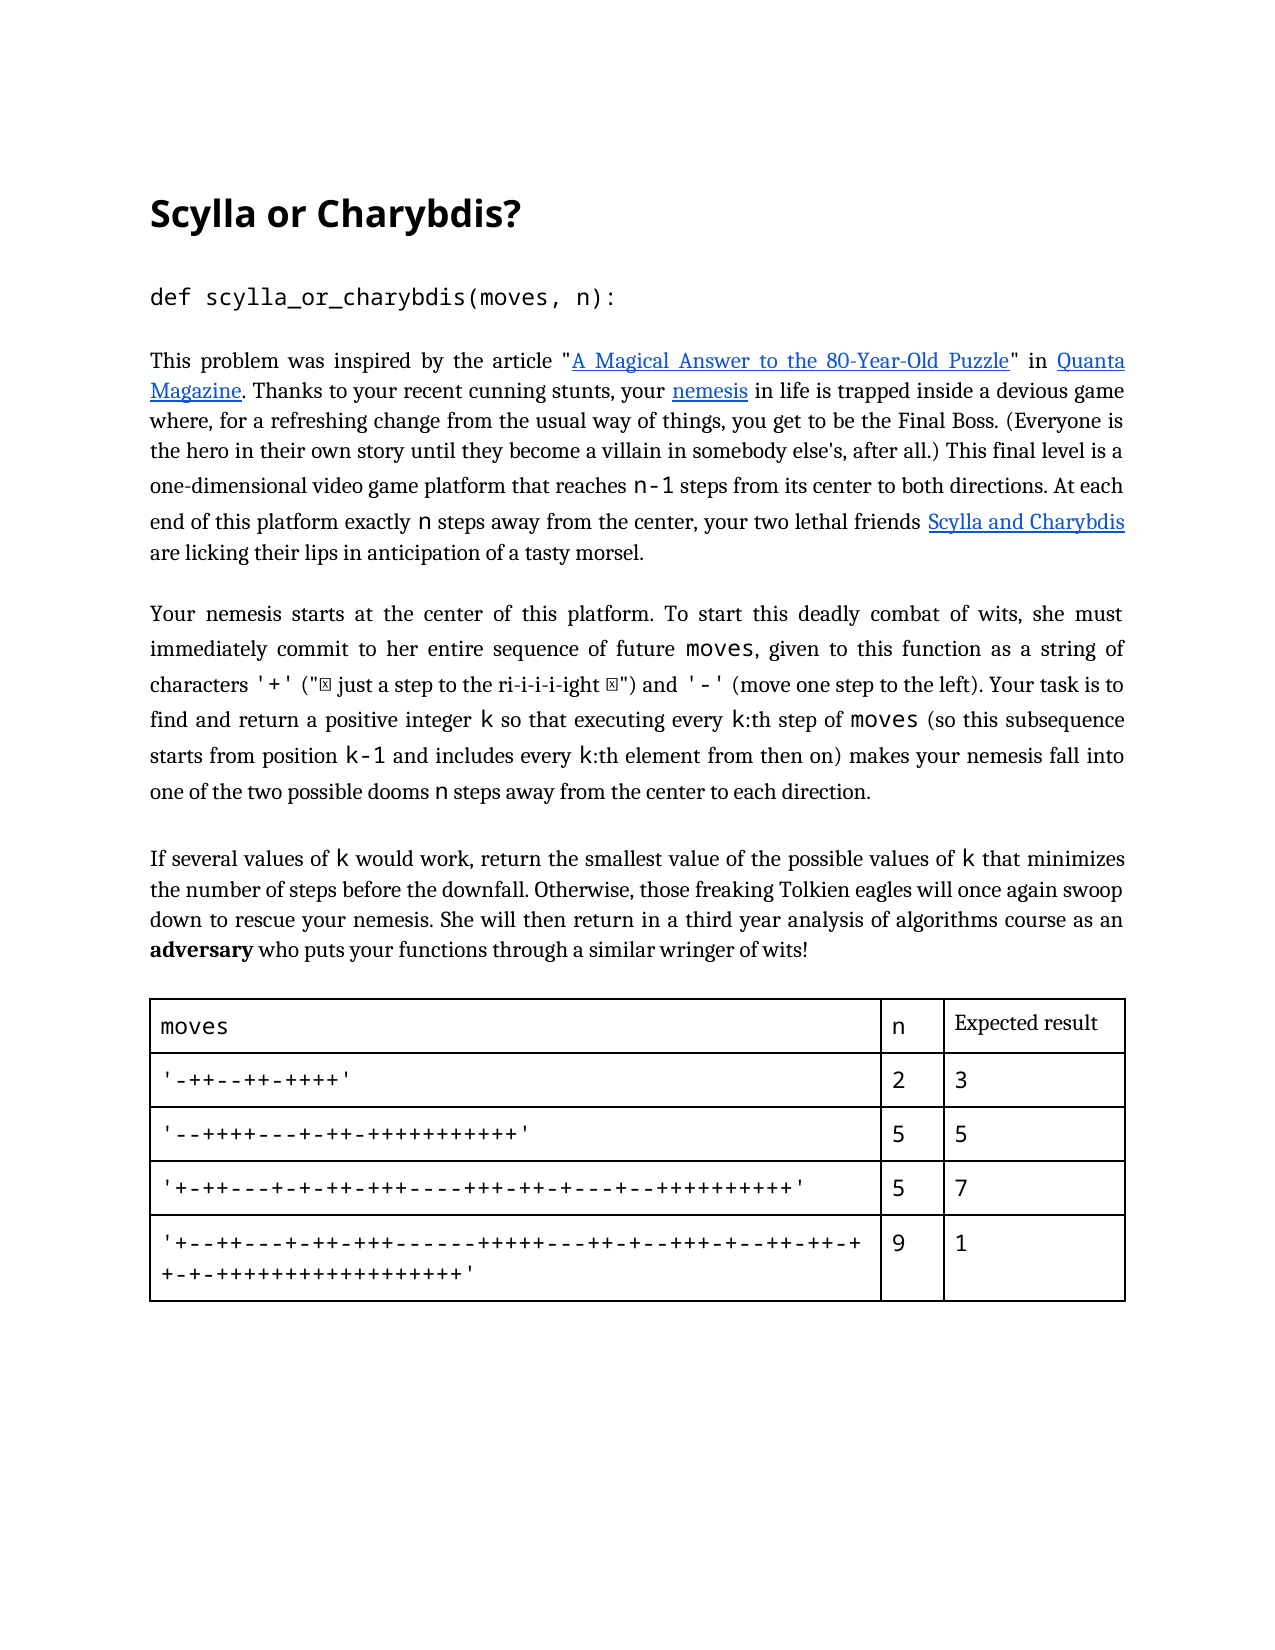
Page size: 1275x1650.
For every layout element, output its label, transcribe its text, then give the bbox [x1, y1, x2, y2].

table_cell '-++--++-++++' [151, 1054, 880, 1106]
table_cell '+-++---+-+-++-+++----+++-++-+---+--++++++++++' [151, 1162, 880, 1214]
table_cell 1 [945, 1216, 1124, 1299]
table_header n [882, 1000, 943, 1052]
table_header moves [151, 1000, 880, 1052]
text If several values of k would work, return the smallest value of the possible values of k that minimizes the number of steps before the downfall. Otherwise, those freaking Tolkien eagles will once again swoop down to rescue your nemesis. She will then return in a third year analysis of algorithms course as an adversary who puts your functions through a similar wringer of wits! [150, 841, 1125, 963]
table_cell '--++++---+-++-+++++++++++' [151, 1108, 880, 1160]
table_cell 2 [882, 1054, 943, 1106]
text Your nemesis starts at the center of this platform. To start this deadly combat of wits, she must immediately commit to her entire sequence of future moves, given to this function as a string of characters '+' ("🎶 just a step to the ri-i-i-i-ight 🎶") and '-' (move one step to the left). Your task is to find and return a positive integer k so that executing every k:th step of moves (so this subsequence starts from position k-1 and includes every k:th element from then on) makes your nemesis fall into one of the two possible dooms n steps away from the center to each direction. [150, 601, 1125, 807]
text This problem was inspired by the article "A Magical Answer to the 80-Year-Old Puzzle" in Quanta Magazine. Thanks to your recent cunning stunts, your nemesis in life is trapped inside a devious game where, for a refreshing change from the usual way of things, you get to be the Final Boss. (Everyone is the hero in their own story until they become a villain in somebody else's, after all.) This final level is a one-dimensional video game platform that reaches n-1 steps from its center to both directions. At each end of this platform exactly n steps away from the center, your two lethal friends Scylla and Charybdis are licking their lips in anticipation of a tasty morsel. [150, 347, 1125, 566]
table_header Expected result [945, 1000, 1124, 1052]
table_cell 7 [945, 1162, 1124, 1214]
subtitle Scylla or Charybdis? [150, 187, 1125, 238]
table_cell '+--++---+-++-+++------+++++---++-+--+++-+--++-++-++-+-++++++++++++++++++' [151, 1216, 880, 1299]
table_cell 5 [882, 1162, 943, 1214]
table_cell 5 [882, 1108, 943, 1160]
table_cell 3 [945, 1054, 1124, 1106]
table_cell 9 [882, 1216, 943, 1299]
table_cell 5 [945, 1108, 1124, 1160]
text def scylla_or_charybdis(moves, n): [150, 281, 1125, 312]
